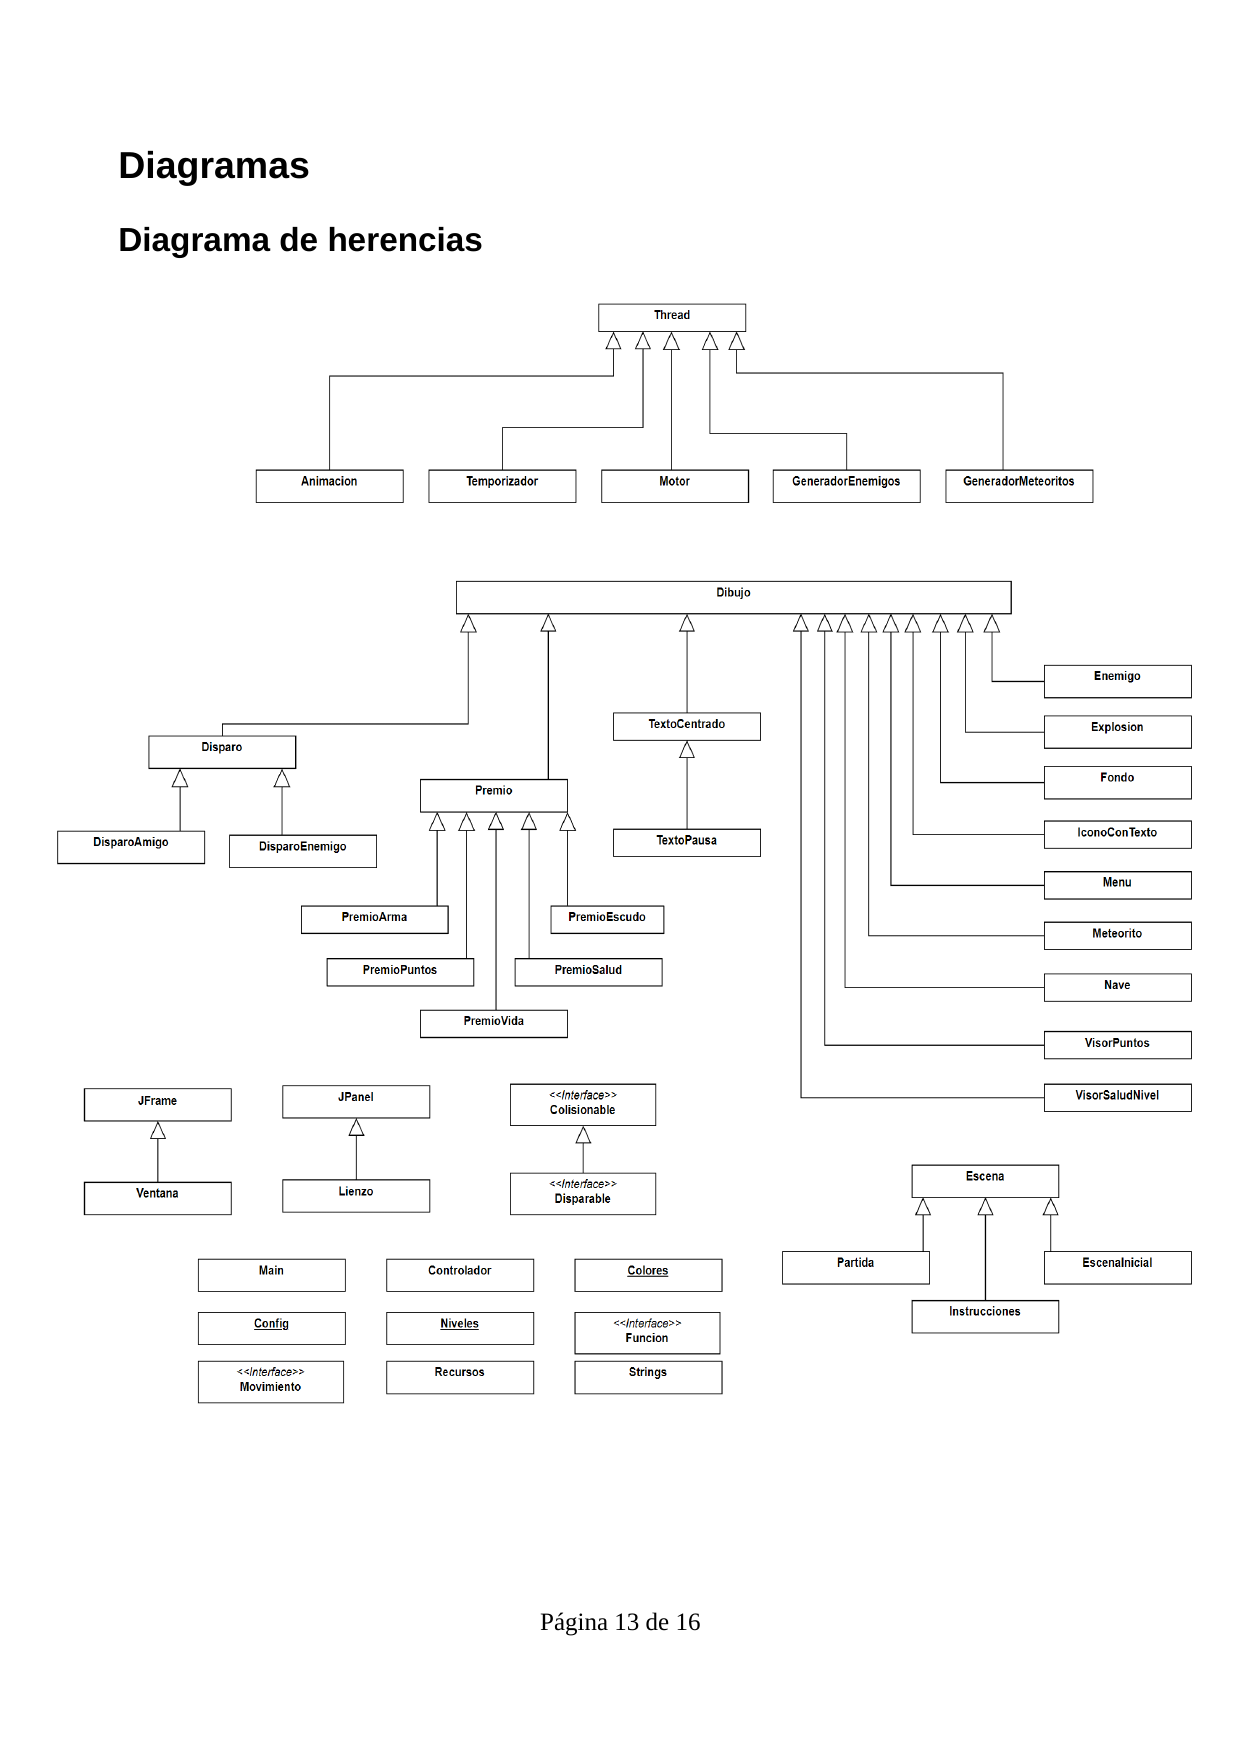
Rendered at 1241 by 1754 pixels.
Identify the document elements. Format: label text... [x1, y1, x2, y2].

picture [53, 300, 1196, 1407]
subtitle Diagramas [118, 143, 1122, 186]
subtitle Diagrama de herencias [118, 219, 1122, 258]
